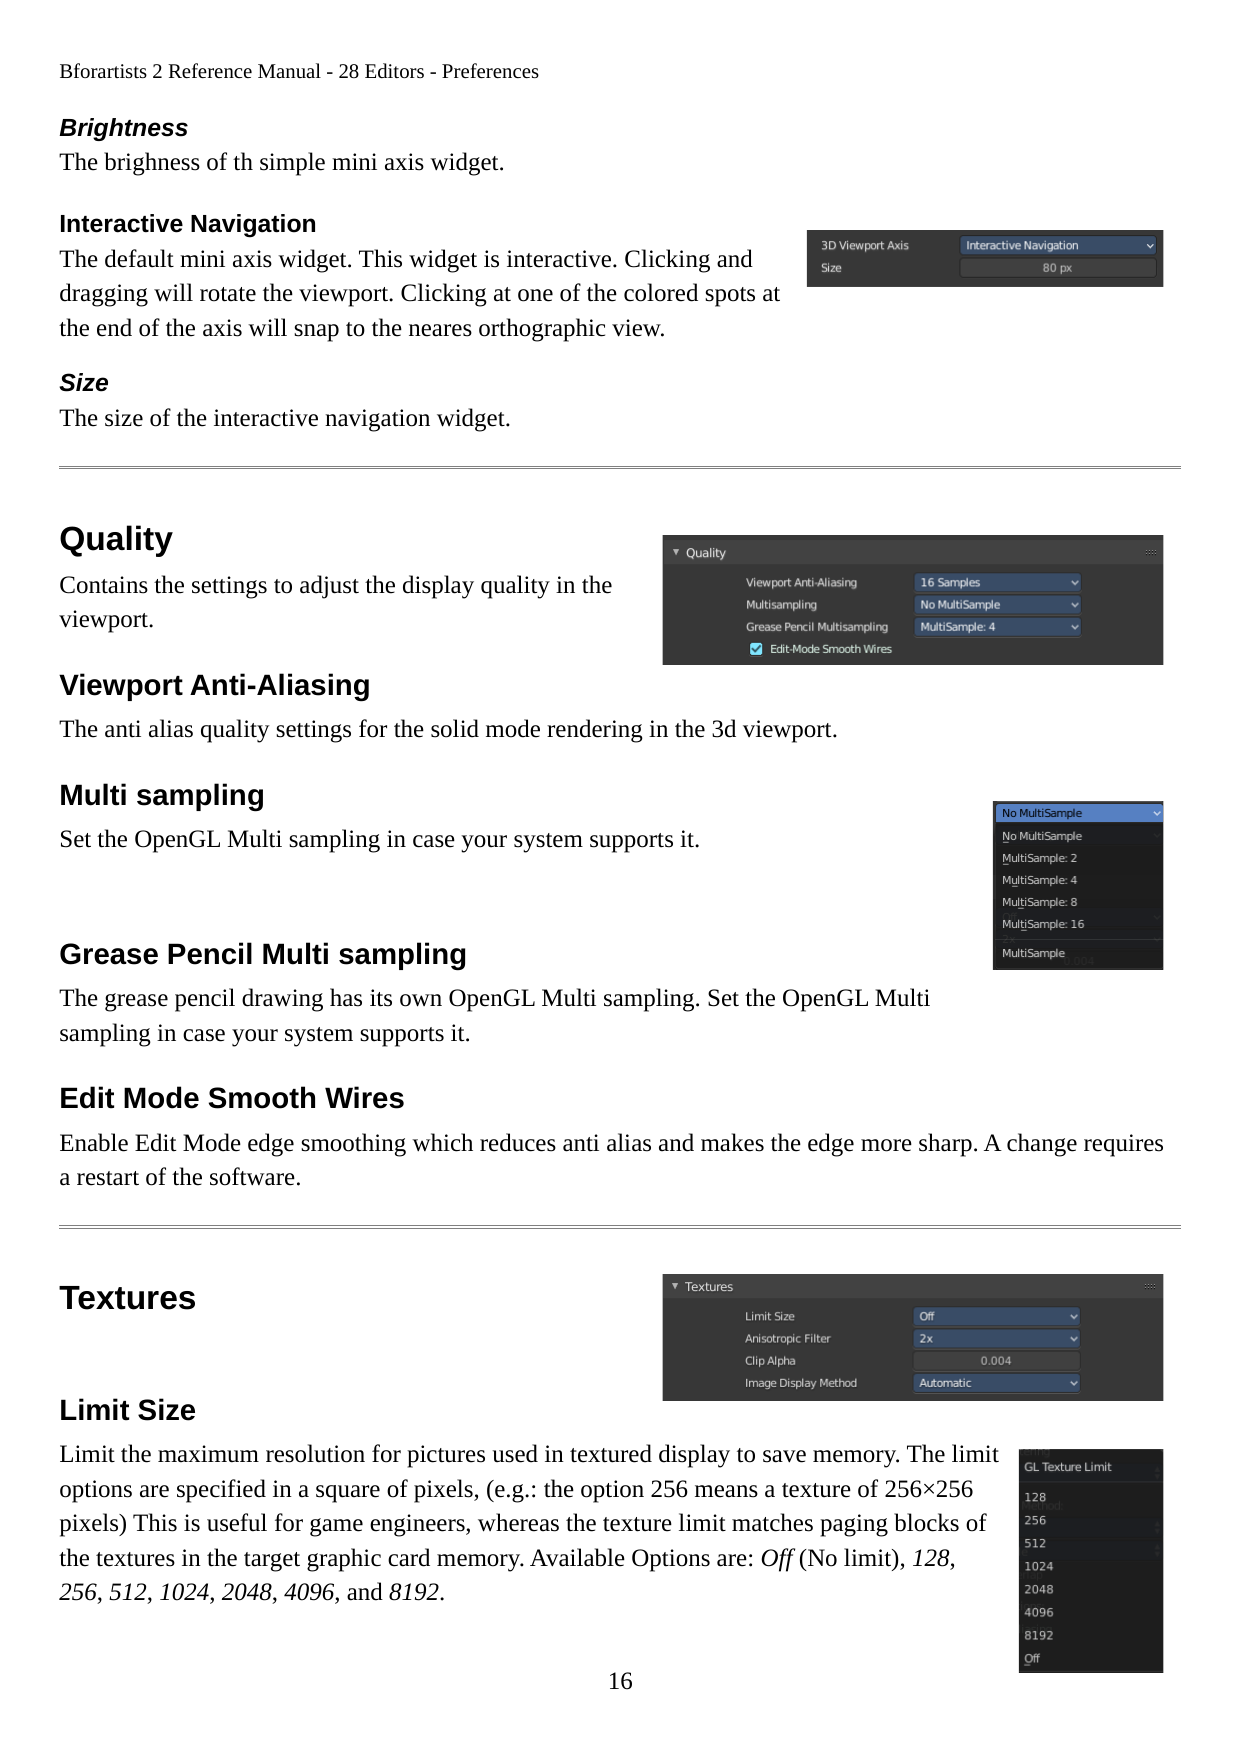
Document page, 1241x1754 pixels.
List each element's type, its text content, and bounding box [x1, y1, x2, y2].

subtitle Interactive Navigation [59, 209, 1181, 237]
subtitle Quality [59, 519, 1181, 557]
subtitle Grease Pencil Multi sampling [59, 937, 1181, 971]
subtitle Edit Mode Smooth Wires [59, 1081, 1181, 1115]
picture [1018, 1449, 1164, 1673]
text The size of the interactive navigation widget. [59, 403, 1181, 432]
subtitle Size [59, 368, 1181, 397]
subtitle Limit Size [59, 1393, 1181, 1427]
picture [662, 1274, 1164, 1401]
subtitle Textures [59, 1278, 662, 1317]
subtitle [1164, 1278, 1181, 1317]
subtitle Brightness [59, 113, 1181, 141]
text Set the OpenGL Multi sampling in case your system supports it. [59, 824, 992, 853]
subtitle Multi sampling [59, 778, 1181, 812]
text Enable Edit Mode edge smoothing which reduces anti alias and makes the edge more sharp. A change requires a restart of the software. [59, 1128, 1181, 1191]
text Contains the settings to adjust the display quality in the viewport. [59, 570, 662, 633]
text The anti alias quality settings for the solid mode rendering in the 3d viewport. [59, 714, 1181, 743]
text Limit the maximum resolution for pictures used in textured display to save memory. The limit options are specified in a square of pixels, (e.g.: the option 256 means a texture of 256×256 pixels) This is useful for game engineers, whereas the texture limit matches paging blocks of the textures in the target graphic card memory. Available Options are: Off (No limit), 128, 256, 512, 1024, 2048, 4096, and 8192. [59, 1439, 1181, 1606]
picture [806, 230, 1164, 287]
text The grease pencil drawing has its own OpenGL Multi sampling. Set the OpenGL Multi sampling in case your system supports it. [59, 983, 1181, 1046]
picture [662, 535, 1164, 665]
text The default mini axis widget. This widget is interactive. Clicking and dragging will rotate the viewport. Clicking at one of the colored spots at the end of the axis will snap to the neares orthographic view. [59, 244, 1181, 341]
text The brighness of th simple mini axis widget. [59, 147, 1181, 176]
picture [992, 801, 1164, 970]
subtitle Viewport Anti-Aliasing [59, 668, 1181, 702]
